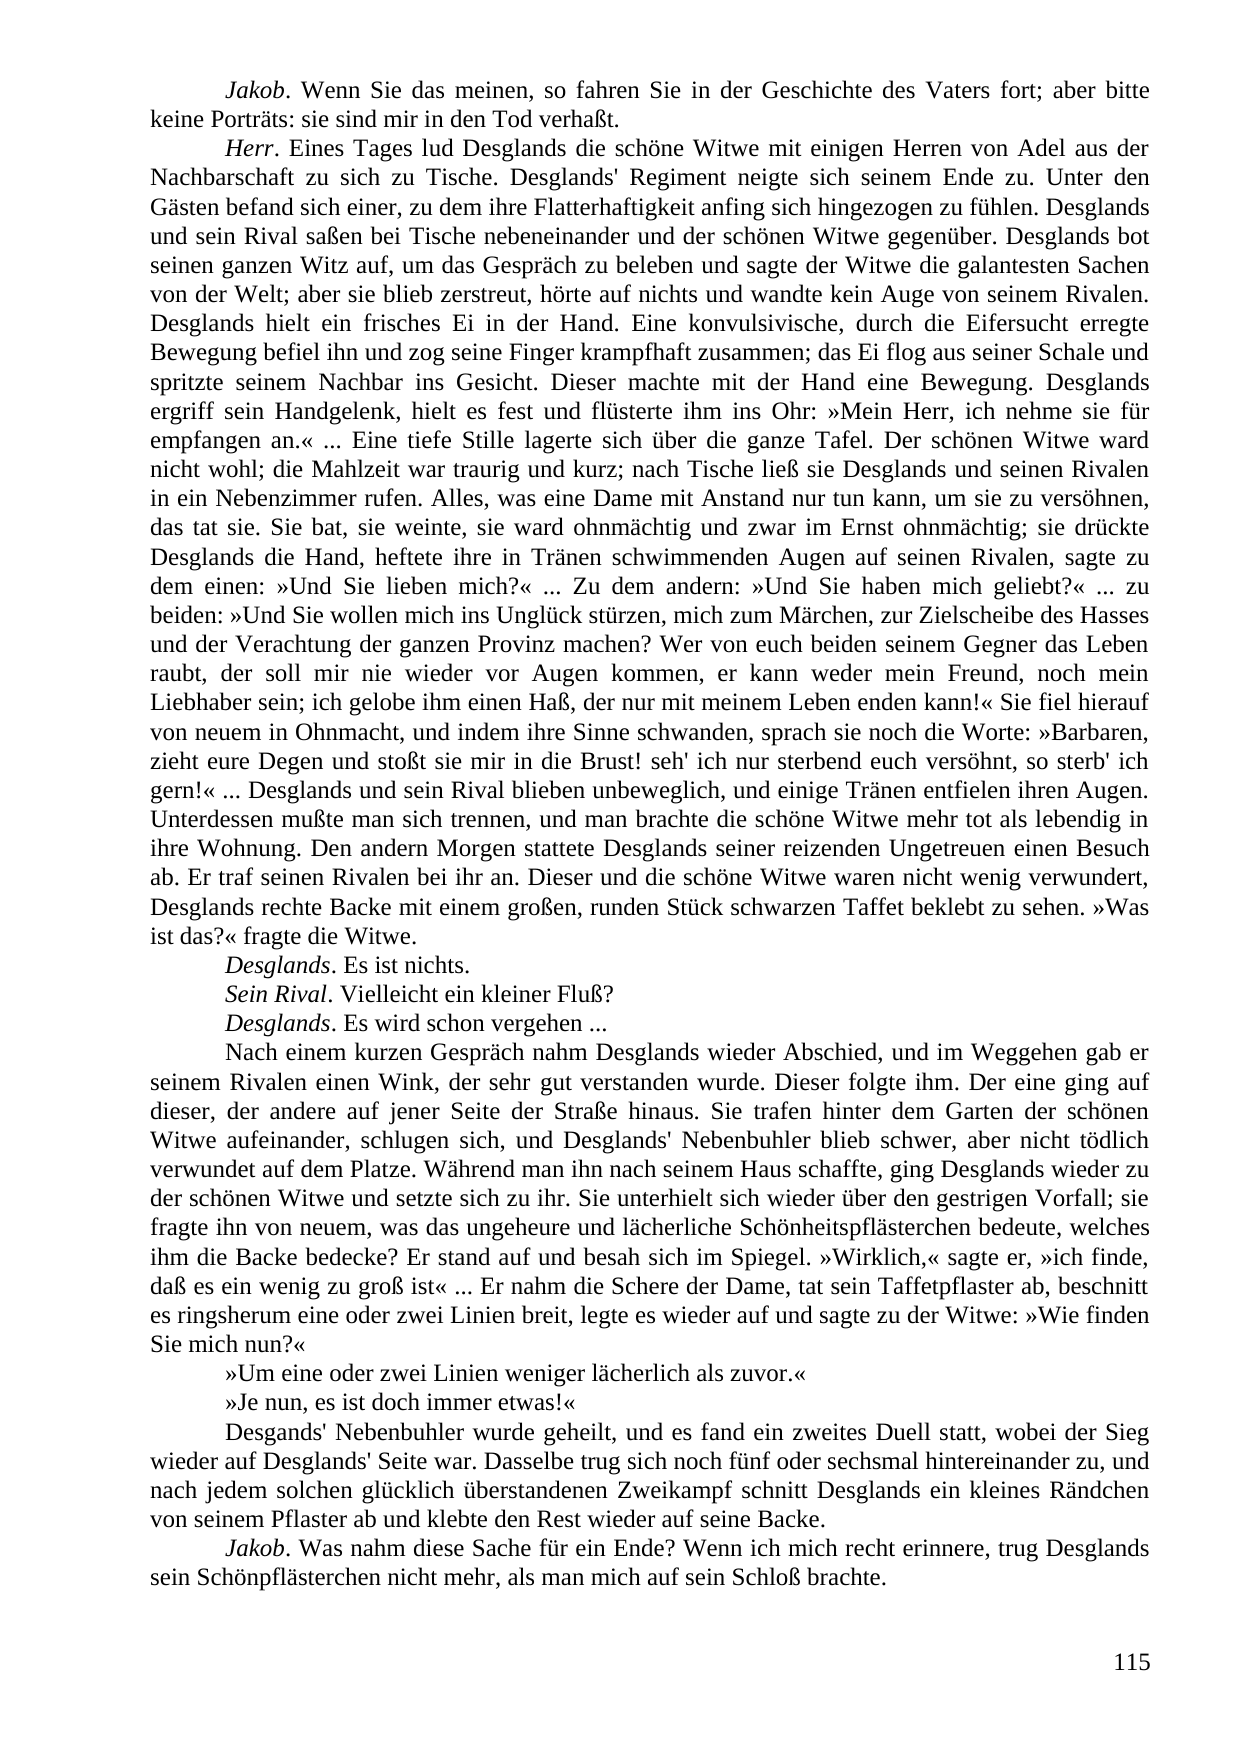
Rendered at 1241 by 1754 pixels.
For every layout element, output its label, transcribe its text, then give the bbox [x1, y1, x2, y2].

text Desglands. Es wird schon vergehen ... [150, 1008, 1151, 1037]
text Herr. Eines Tages lud Desglands die schöne Witwe mit einigen Herren von Adel aus der Nachbarschaft zu sich zu Tische. Desglands' Regiment neigte sich seinem Ende zu. Unter den Gästen befand sich einer, zu dem ihre Flatterhaftigkeit anfing sich hingezogen zu fühlen. Desglands und sein Rival saßen bei Tische nebeneinander und der schönen Witwe gegenüber. Desglands bot seinen ganzen Witz auf, um das Gespräch zu beleben und sagte der Witwe die galantesten Sachen von der Welt; aber sie blieb zerstreut, hörte auf nichts und wandte kein Auge von seinem Rivalen. Desglands hielt ein frisches Ei in der Hand. Eine konvulsivische, durch die Eifersucht erregte Bewegung befiel ihn und zog seine Finger krampfhaft zusammen; das Ei flog aus seiner Schale und spritzte seinem Nachbar ins Gesicht. Dieser machte mit der Hand eine Bewegung. Desglands ergriff sein Handgelenk, hielt es fest und flüsterte ihm ins Ohr: »Mein Herr, ich nehme sie für empfangen an.« ... Eine tiefe Stille lagerte sich über die ganze Tafel. Der schönen Witwe ward nicht wohl; die Mahlzeit war traurig und kurz; nach Tische ließ sie Desglands und seinen Rivalen in ein Nebenzimmer rufen. Alles, was eine Dame mit Anstand nur tun kann, um sie zu versöhnen, das tat sie. Sie bat, sie weinte, sie ward ohnmächtig und zwar im Ernst ohnmächtig; sie drückte Desglands die Hand, heftete ihre in Tränen schwimmenden Augen auf seinen Rivalen, sagte zu dem einen: »Und Sie lieben mich?« ... Zu dem andern: »Und Sie haben mich geliebt?« ... zu beiden: »Und Sie wollen mich ins Unglück stürzen, mich zum Märchen, zur Zielscheibe des Hasses und der Verachtung der ganzen Provinz machen? Wer von euch beiden seinem Gegner das Leben raubt, der soll mir nie wieder vor Augen kommen, er kann weder mein Freund, noch mein Liebhaber sein; ich gelobe ihm einen Haß, der nur mit meinem Leben enden kann!« Sie fiel hierauf von neuem in Ohnmacht, und indem ihre Sinne schwanden, sprach sie noch die Worte: »Barbaren, zieht eure Degen und stoßt sie mir in die Brust! seh' ich nur sterbend euch versöhnt, so sterb' ich gern!« ... Desglands und sein Rival blieben unbeweglich, und einige Tränen entfielen ihren Augen. Unterdessen mußte man sich trennen, und man brachte die schöne Witwe mehr tot als lebendig in ihre Wohnung. Den andern Morgen stattete Desglands seiner reizenden Ungetreuen einen Besuch ab. Er traf seinen Rivalen bei ihr an. Dieser und die schöne Witwe waren nicht wenig verwundert, Desglands rechte Backe mit einem großen, runden Stück schwarzen Taffet beklebt zu sehen. »Was ist das?« fragte die Witwe. [150, 133, 1151, 949]
text Desglands. Es ist nichts. [150, 949, 1151, 979]
text Desgands' Nebenbuhler wurde geheilt, und es fand ein zweites Duell statt, wobei der Sieg wieder auf Desglands' Seite war. Dasselbe trug sich noch fünf oder sechsmal hintereinander zu, und nach jedem solchen glücklich überstandenen Zweikampf schnitt Desglands ein kleines Rändchen von seinem Pflaster ab und klebte den Rest wieder auf seine Backe. [150, 1416, 1151, 1533]
text »Je nun, es ist doch immer etwas!« [150, 1387, 1151, 1416]
text »Um eine oder zwei Linien weniger lächerlich als zuvor.« [150, 1358, 1151, 1387]
text Sein Rival. Vielleicht ein kleiner Fluß? [150, 979, 1151, 1008]
text Jakob. Wenn Sie das meinen, so fahren Sie in der Geschichte des Vaters fort; aber bitte keine Porträts: sie sind mir in den Tod verhaßt. [150, 75, 1151, 133]
text Nach einem kurzen Gespräch nahm Desglands wieder Abschied, und im Weggehen gab er seinem Rivalen einen Wink, der sehr gut verstanden wurde. Dieser folgte ihm. Der eine ging auf dieser, der andere auf jener Seite der Straße hinaus. Sie trafen hinter dem Garten der schönen Witwe aufeinander, schlugen sich, und Desglands' Nebenbuhler blieb schwer, aber nicht tödlich verwundet auf dem Platze. Während man ihn nach seinem Haus schaffte, ging Desglands wieder zu der schönen Witwe und setzte sich zu ihr. Sie unterhielt sich wieder über den gestrigen Vorfall; sie fragte ihn von neuem, was das ungeheure und lächerliche Schönheitspflästerchen bedeute, welches ihm die Backe bedecke? Er stand auf und besah sich im Spiegel. »Wirklich,« sagte er, »ich finde, daß es ein wenig zu groß ist« ... Er nahm die Schere der Dame, tat sein Taffetpflaster ab, beschnitt es ringsherum eine oder zwei Linien breit, legte es wieder auf und sagte zu der Witwe: »Wie finden Sie mich nun?« [150, 1037, 1151, 1358]
text Jakob. Was nahm diese Sache für ein Ende? Wenn ich mich recht erinnere, trug Desglands sein Schönpflästerchen nicht mehr, als man mich auf sein Schloß brachte. [150, 1533, 1151, 1591]
